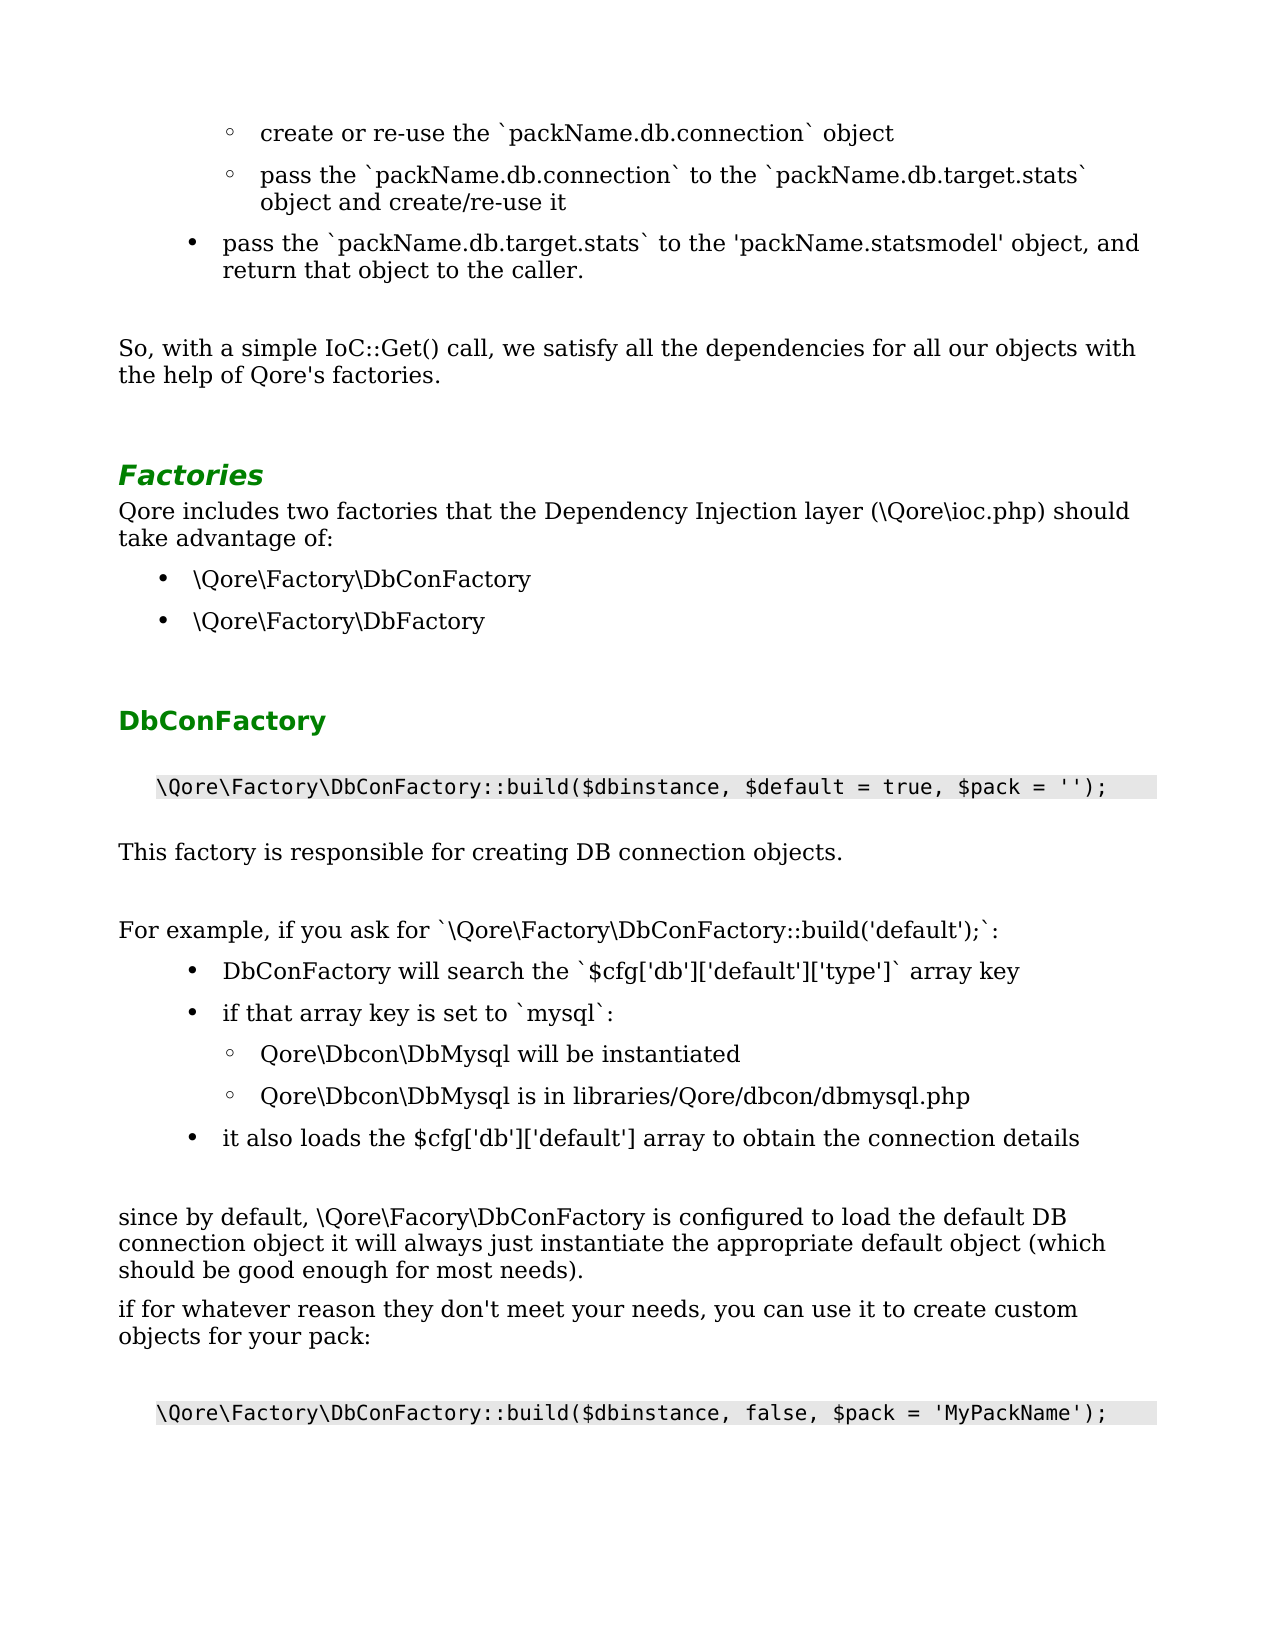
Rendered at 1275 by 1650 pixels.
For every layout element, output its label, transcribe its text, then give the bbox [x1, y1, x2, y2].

list it also loads the $cfg['db']['default'] array to obtain the connection details [185, 1123, 1157, 1152]
text since by default, \Qore\Facory\DbConFactory is configured to load the default DB connection object it will always just instantiate the appropriate default object (which should be good enough for most needs). [118, 1204, 1157, 1284]
list \Qore\Factory\DbConFactory [156, 564, 1157, 593]
text For example, if you ask for `\Qore\Factory\DbConFactory::build('default');`: [118, 917, 1157, 944]
list create or re-use the `packName.db.connection` object [222, 118, 1157, 147]
list Qore\Dbcon\DbMysql will be instantiated [222, 1039, 1157, 1069]
subtitle DbConFactory [118, 706, 1157, 736]
list Qore\Dbcon\DbMysql is in libraries/Qore/dbcon/dbmysql.php [222, 1081, 1157, 1110]
list DbConFactory will search the `$cfg['db']['default']['type']` array key [185, 956, 1157, 985]
text This factory is responsible for creating DB connection objects. [118, 839, 1157, 865]
list pass the `packName.db.target.stats` to the 'packName.statsmodel' object, and return that object to the caller. [185, 228, 1157, 284]
text if for whatever reason they don't meet your needs, you can use it to create custom objects for your pack: [118, 1296, 1157, 1349]
list pass the `packName.db.connection` to the `packName.db.target.stats` object and create/re-use it [222, 160, 1157, 216]
text \Qore\Factory\DbConFactory::build($dbinstance, $default = true, $pack = ''); [156, 775, 1157, 799]
text \Qore\Factory\DbConFactory::build($dbinstance, false, $pack = 'MyPackName'); [156, 1401, 1157, 1425]
text Qore includes two factories that the Dependency Injection layer (\Qore\ioc.php) should take advantage of: [118, 498, 1157, 552]
list \Qore\Factory\DbFactory [156, 606, 1157, 635]
subtitle Factories [118, 459, 1157, 492]
text So, with a simple IoC::Get() call, we satisfy all the dependencies for all our objects with the help of Qore's factories. [118, 336, 1157, 389]
list if that array key is set to `mysql`: [185, 998, 1157, 1027]
